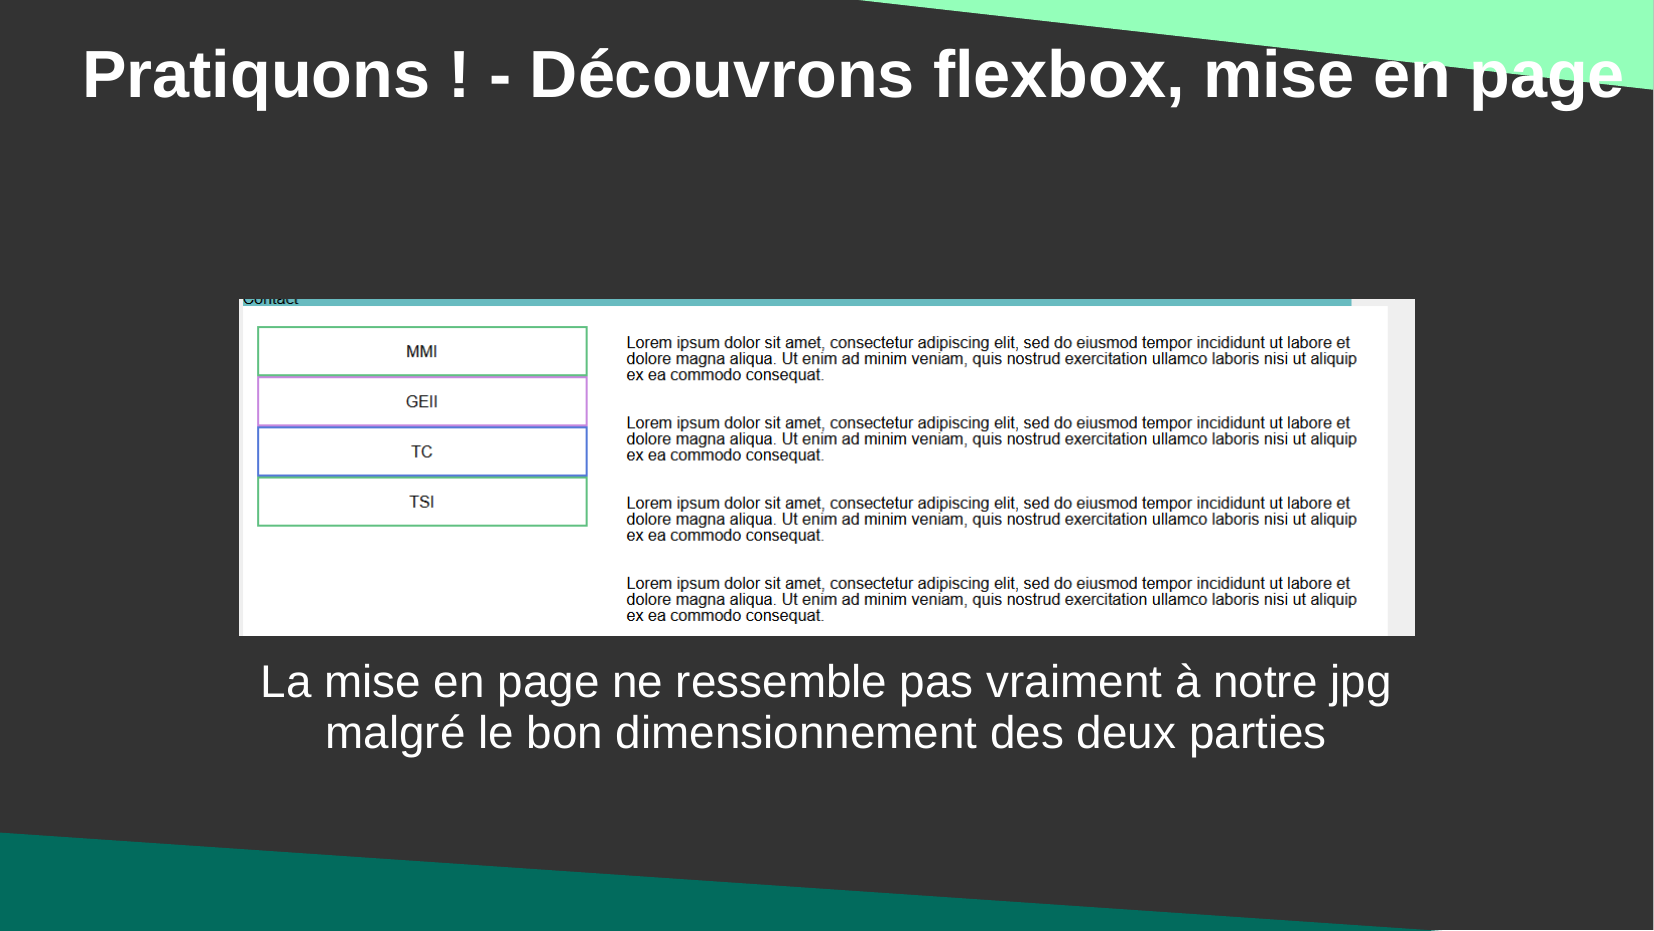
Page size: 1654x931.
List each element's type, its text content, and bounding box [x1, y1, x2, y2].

picture [239, 299, 1415, 636]
title La mise en page ne ressemble pas vraiment à notre jpg malgré le bon dimensionnement des deux parties [248, 655, 1405, 759]
title Pratiquons ! - Découvrons flexbox, mise en page [82, 37, 1630, 112]
text_box [858, 0, 1654, 90]
